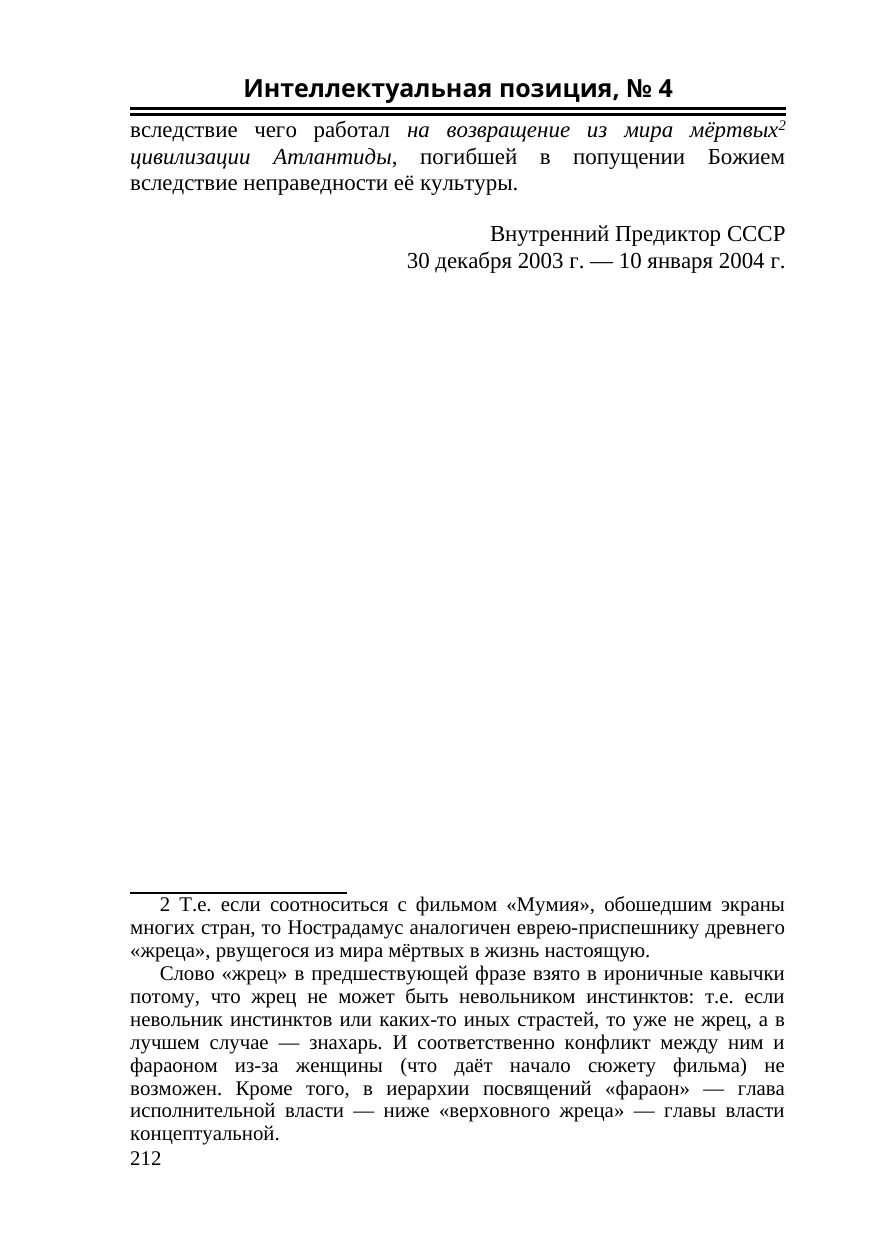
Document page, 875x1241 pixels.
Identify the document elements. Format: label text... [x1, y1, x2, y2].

text Внутренний Предиктор СССР 30 декабря 2003 г. — 10 января 2004 г. [130, 220, 786, 273]
text Слово «жрец» в предшествующей фразе взято в ироничные кавычки потому, что жрец не может быть невольником инстинктов: т.е. если невольник инстинктов или каких-то иных страстей, то уже не жрец, а в лучшем случае — знахарь. И соответственно конфликт между ним и фараоном из-за женщины (что даёт начало сюжету фильма) не возможен. Кроме того, в иерархии посвящений «фараон» — глава исполнительной власти — ниже «верховного жреца» — главы власти концептуальной. [130, 962, 786, 1145]
text Т.е. если соотноситься с фильмом «Мумия», обошедшим экраны многих стран, то Нострадамус аналогичен еврею-приспешнику древнего «жреца», рвущегося из мира мёртвых в жизнь настоящую. [130, 893, 786, 962]
text вследствие чего работал на возвращение из мира мёртвых цивилизации Атлантиды, погибшей в попущении Божием вследствие неправедности её культуры. [130, 116, 786, 195]
